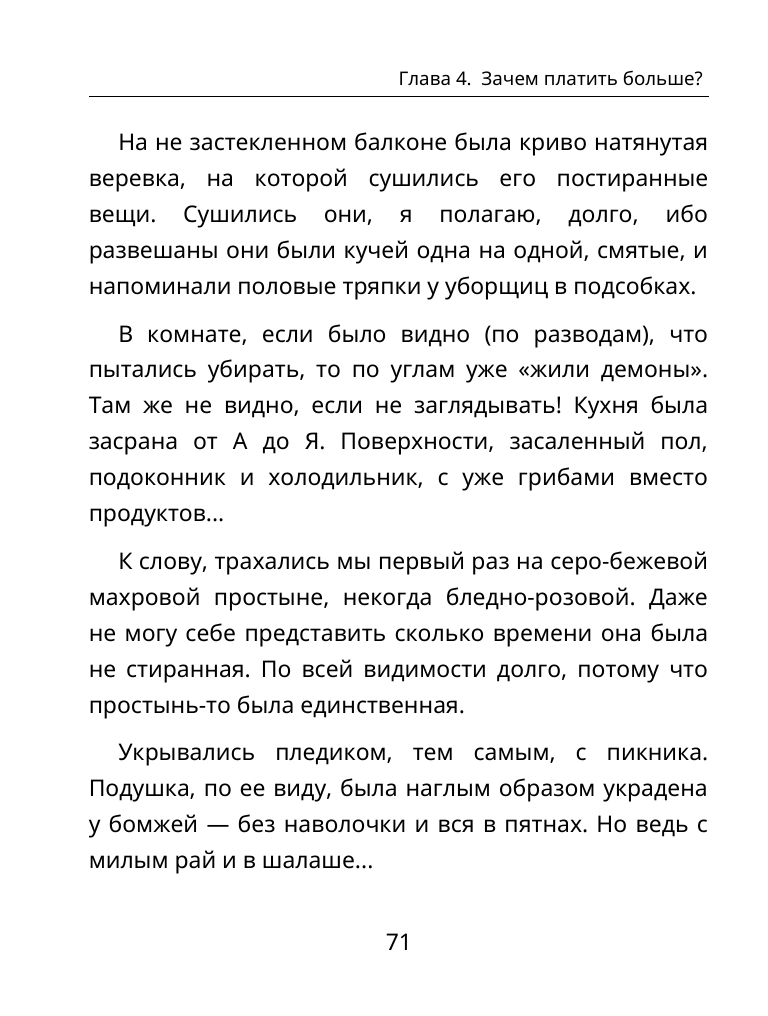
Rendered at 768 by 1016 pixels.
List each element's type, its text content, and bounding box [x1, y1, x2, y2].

text К слову, трахались мы первый раз на серо-бежевой махровой простыне, некогда бледно-розовой. Даже не могу себе представить сколько времени она была не стиранная. По всей видимости долго, потому что простынь-то была единственная. [88, 545, 709, 720]
text В комнате, если было видно (по разводам), что пытались убирать, то по углам уже «жили демоны». Там же не видно, если не заглядывать! Кухня была засрана от А до Я. Поверхности, засаленный пол, подоконник и холодильник, с уже грибами вместо продуктов... [88, 317, 709, 528]
text На не застекленном балконе была криво натянутая веревка, на которой сушились его постиранные вещи. Сушились они, я полагаю, долго, ибо развешаны они были кучей одна на одной, смятые, и напоминали половые тряпки у уборщиц в подсобках. [88, 126, 709, 301]
text Укрывались пледиком, тем самым, с пикника. Подушка, по ее виду, была наглым образом украдена у бомжей — без наволочки и вся в пятнах. Но ведь с милым рай и в шалаше... [88, 736, 709, 875]
